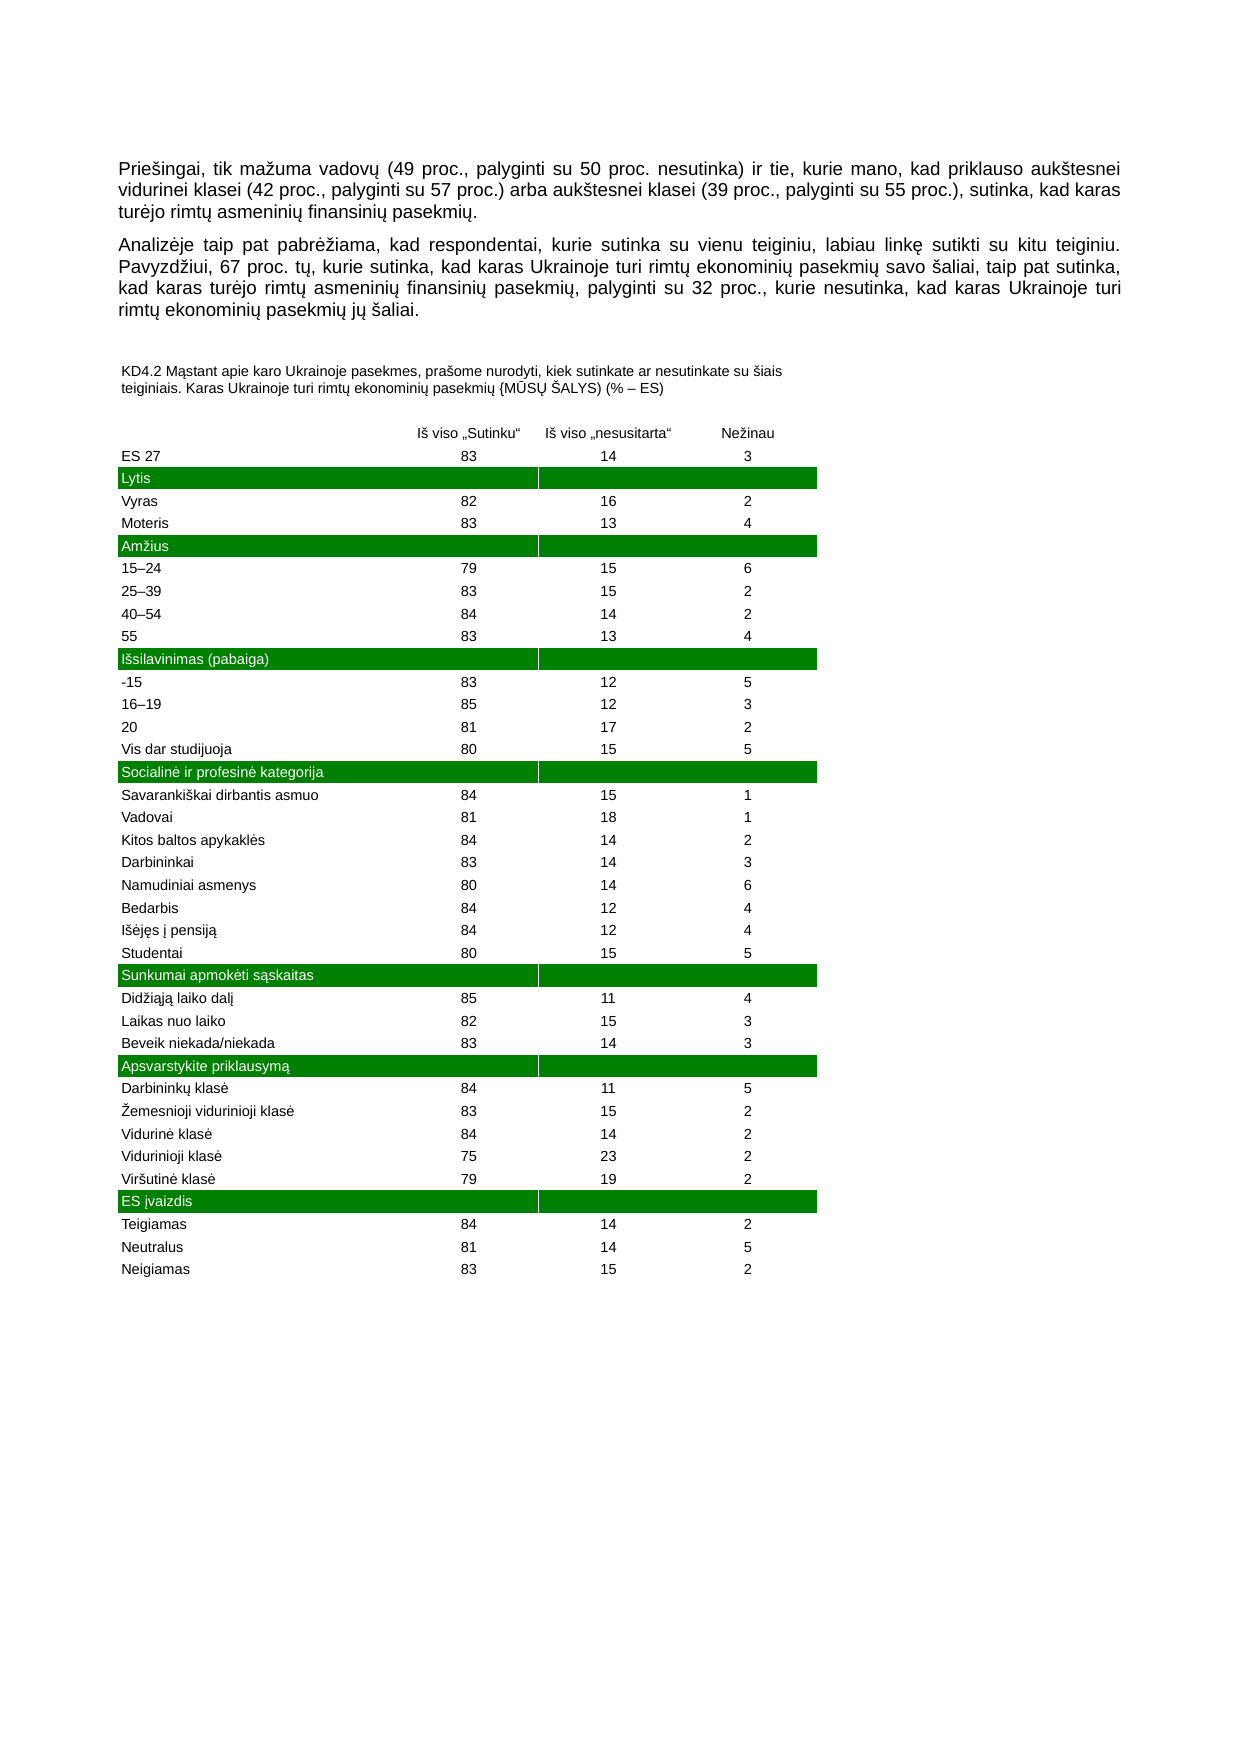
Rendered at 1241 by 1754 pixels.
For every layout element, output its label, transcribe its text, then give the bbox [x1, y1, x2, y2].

table_cell [399, 399, 538, 422]
table_cell 2 [678, 580, 817, 602]
table_cell 2 [678, 1145, 817, 1168]
table_cell [539, 1055, 678, 1077]
table_cell [539, 399, 678, 422]
table_cell 2 [678, 716, 817, 738]
table_cell [539, 648, 678, 670]
table_cell 1 [678, 806, 817, 828]
table_cell Apsvarstykite priklausymą [118, 1055, 399, 1077]
table_cell ES įvaizdis [118, 1190, 399, 1213]
table_cell Namudiniai asmenys [118, 874, 399, 896]
table_cell Didžiąją laiko dalį [118, 987, 399, 1009]
table_cell 4 [678, 512, 817, 535]
table_cell [118, 399, 399, 422]
table_cell 81 [399, 806, 538, 828]
table_cell 2 [678, 490, 817, 512]
table_cell 16 [539, 490, 678, 512]
table_cell 83 [399, 851, 538, 874]
table_cell [539, 467, 678, 489]
table_cell [399, 648, 538, 670]
text Priešingai, tik mažuma vadovų (49 proc., palyginti su 50 proc. nesutinka) ir tie, kurie mano, kad priklauso aukštesnei vidurinei klasei (42 proc., palyginti su 57 proc.) arba aukštesnei klasei (39 proc., palyginti su 55 proc.), sutinka, kad karas turėjo rimtų asmeninių finansinių pasekmių. [118, 157, 1122, 222]
table_cell Lytis [118, 467, 399, 489]
table_cell Vadovai [118, 806, 399, 828]
table_cell [399, 761, 538, 783]
table_cell 15 [539, 580, 678, 602]
table_cell 4 [678, 987, 817, 1009]
table_cell 14 [539, 1213, 678, 1235]
table_cell [118, 422, 399, 444]
table_cell 84 [399, 1213, 538, 1235]
table_cell 20 [118, 716, 399, 738]
table_cell 82 [399, 1009, 538, 1032]
table_cell 80 [399, 942, 538, 964]
table_cell 1 [678, 783, 817, 806]
table_cell 6 [678, 557, 817, 580]
table_cell 82 [399, 490, 538, 512]
table_cell 12 [539, 693, 678, 716]
table_cell -15 [118, 670, 399, 693]
table_cell Savarankiškai dirbantis asmuo [118, 783, 399, 806]
table_cell Vis dar studijuoja [118, 738, 399, 761]
table_cell 84 [399, 1077, 538, 1100]
table_cell 2 [678, 1123, 817, 1145]
table_cell Kitos baltos apykaklės [118, 829, 399, 851]
table_cell [678, 399, 817, 422]
table_cell [399, 964, 538, 987]
table_cell 84 [399, 783, 538, 806]
table_cell Teigiamas [118, 1213, 399, 1235]
table_cell 84 [399, 919, 538, 942]
table_cell 5 [678, 942, 817, 964]
table_cell Vidurinė klasė [118, 1123, 399, 1145]
table_cell Studentai [118, 942, 399, 964]
table_cell 83 [399, 512, 538, 535]
table_cell 80 [399, 738, 538, 761]
table_cell 83 [399, 444, 538, 467]
table_cell Išsilavinimas (pabaiga) [118, 648, 399, 670]
table_cell 15 [539, 738, 678, 761]
table_cell 5 [678, 1235, 817, 1258]
table_cell 15–24 [118, 557, 399, 580]
table_cell 14 [539, 444, 678, 467]
table_cell 2 [678, 1258, 817, 1281]
table_cell Amžius [118, 535, 399, 557]
table_cell 23 [539, 1145, 678, 1168]
table_cell 15 [539, 1258, 678, 1281]
table_cell [678, 761, 817, 783]
table_cell Vyras [118, 490, 399, 512]
table_cell Vidurinioji klasė [118, 1145, 399, 1168]
table_cell 12 [539, 670, 678, 693]
table_cell 5 [678, 1077, 817, 1100]
table_cell [539, 964, 678, 987]
table_cell 79 [399, 1168, 538, 1190]
table_cell 11 [539, 1077, 678, 1100]
table_cell Nežinau [678, 422, 817, 444]
table_cell 14 [539, 829, 678, 851]
table_cell Darbininkų klasė [118, 1077, 399, 1100]
table_cell [399, 1190, 538, 1213]
table_cell 40–54 [118, 603, 399, 625]
table_cell 17 [539, 716, 678, 738]
table_cell [539, 1190, 678, 1213]
table_cell 81 [399, 716, 538, 738]
table_cell 2 [678, 1168, 817, 1190]
table_cell Neutralus [118, 1235, 399, 1258]
table_cell 4 [678, 896, 817, 919]
table_cell 15 [539, 1009, 678, 1032]
table_cell Sunkumai apmokėti sąskaitas [118, 964, 399, 987]
table_cell 75 [399, 1145, 538, 1168]
table_cell 84 [399, 896, 538, 919]
table_cell 5 [678, 738, 817, 761]
table_cell 81 [399, 1235, 538, 1258]
table_cell 2 [678, 1213, 817, 1235]
table_cell Išėjęs į pensiją [118, 919, 399, 942]
table_cell 3 [678, 444, 817, 467]
table_cell 14 [539, 874, 678, 896]
table_cell 83 [399, 1100, 538, 1122]
table_cell 11 [539, 987, 678, 1009]
table_cell 83 [399, 580, 538, 602]
table_cell Žemesnioji vidurinioji klasė [118, 1100, 399, 1122]
table_cell Viršutinė klasė [118, 1168, 399, 1190]
table_cell 16–19 [118, 693, 399, 716]
table_cell [399, 1055, 538, 1077]
table_cell [678, 467, 817, 489]
table_cell 85 [399, 693, 538, 716]
table_cell 15 [539, 1100, 678, 1122]
table_cell 14 [539, 1032, 678, 1054]
table_cell Bedarbis [118, 896, 399, 919]
table_cell 5 [678, 670, 817, 693]
table_cell 83 [399, 625, 538, 648]
table_cell Darbininkai [118, 851, 399, 874]
table_cell ES 27 [118, 444, 399, 467]
table_cell Moteris [118, 512, 399, 535]
table_cell 83 [399, 670, 538, 693]
table_cell Laikas nuo laiko [118, 1009, 399, 1032]
table_cell 80 [399, 874, 538, 896]
table_cell [539, 761, 678, 783]
table_cell Neigiamas [118, 1258, 399, 1281]
table_cell 2 [678, 829, 817, 851]
table_cell 15 [539, 557, 678, 580]
table_cell 83 [399, 1258, 538, 1281]
table_cell Socialinė ir profesinė kategorija [118, 761, 399, 783]
table_cell 2 [678, 1100, 817, 1122]
table_cell 79 [399, 557, 538, 580]
table_cell 3 [678, 693, 817, 716]
table_cell [678, 1190, 817, 1213]
table_cell 55 [118, 625, 399, 648]
table_cell 3 [678, 851, 817, 874]
table_cell 3 [678, 1009, 817, 1032]
table_cell [399, 467, 538, 489]
table_cell [678, 1055, 817, 1077]
table_cell [539, 535, 678, 557]
table_cell Iš viso „Sutinku“ [399, 422, 538, 444]
table_header KD4.2 Mąstant apie karo Ukrainoje pasekmes, prašome nurodyti, kiek sutinkate ar nesutinkate su šiais teiginiais. Karas Ukrainoje turi rimtų ekonominių pasekmių {MŪSŲ ŠALYS) (% – ES) [118, 360, 817, 399]
table_cell 19 [539, 1168, 678, 1190]
table_cell 83 [399, 1032, 538, 1054]
table_cell 6 [678, 874, 817, 896]
table_cell 15 [539, 783, 678, 806]
table_cell 84 [399, 603, 538, 625]
table_cell 85 [399, 987, 538, 1009]
table_cell 25–39 [118, 580, 399, 602]
table_cell 2 [678, 603, 817, 625]
table_cell 4 [678, 919, 817, 942]
table_cell 18 [539, 806, 678, 828]
table_cell 14 [539, 851, 678, 874]
table_cell 4 [678, 625, 817, 648]
table_cell 3 [678, 1032, 817, 1054]
table_cell 13 [539, 625, 678, 648]
table_cell 84 [399, 829, 538, 851]
table_cell 14 [539, 1235, 678, 1258]
text Analizėje taip pat pabrėžiama, kad respondentai, kurie sutinka su vienu teiginiu, labiau linkę sutikti su kitu teiginiu. Pavyzdžiui, 67 proc. tų, kurie sutinka, kad karas Ukrainoje turi rimtų ekonominių pasekmių savo šaliai, taip pat sutinka, kad karas turėjo rimtų asmeninių finansinių pasekmių, palyginti su 32 proc., kurie nesutinka, kad karas Ukrainoje turi rimtų ekonominių pasekmių jų šaliai. [118, 234, 1122, 320]
table_cell 13 [539, 512, 678, 535]
table_cell 15 [539, 942, 678, 964]
table_cell [399, 535, 538, 557]
table_cell Beveik niekada/niekada [118, 1032, 399, 1054]
table_cell [678, 964, 817, 987]
table_cell [678, 535, 817, 557]
table_cell 12 [539, 896, 678, 919]
table_cell [678, 648, 817, 670]
table_cell Iš viso „nesusitarta“ [539, 422, 678, 444]
table_cell 84 [399, 1123, 538, 1145]
table_cell 12 [539, 919, 678, 942]
table_cell 14 [539, 603, 678, 625]
table_cell 14 [539, 1123, 678, 1145]
